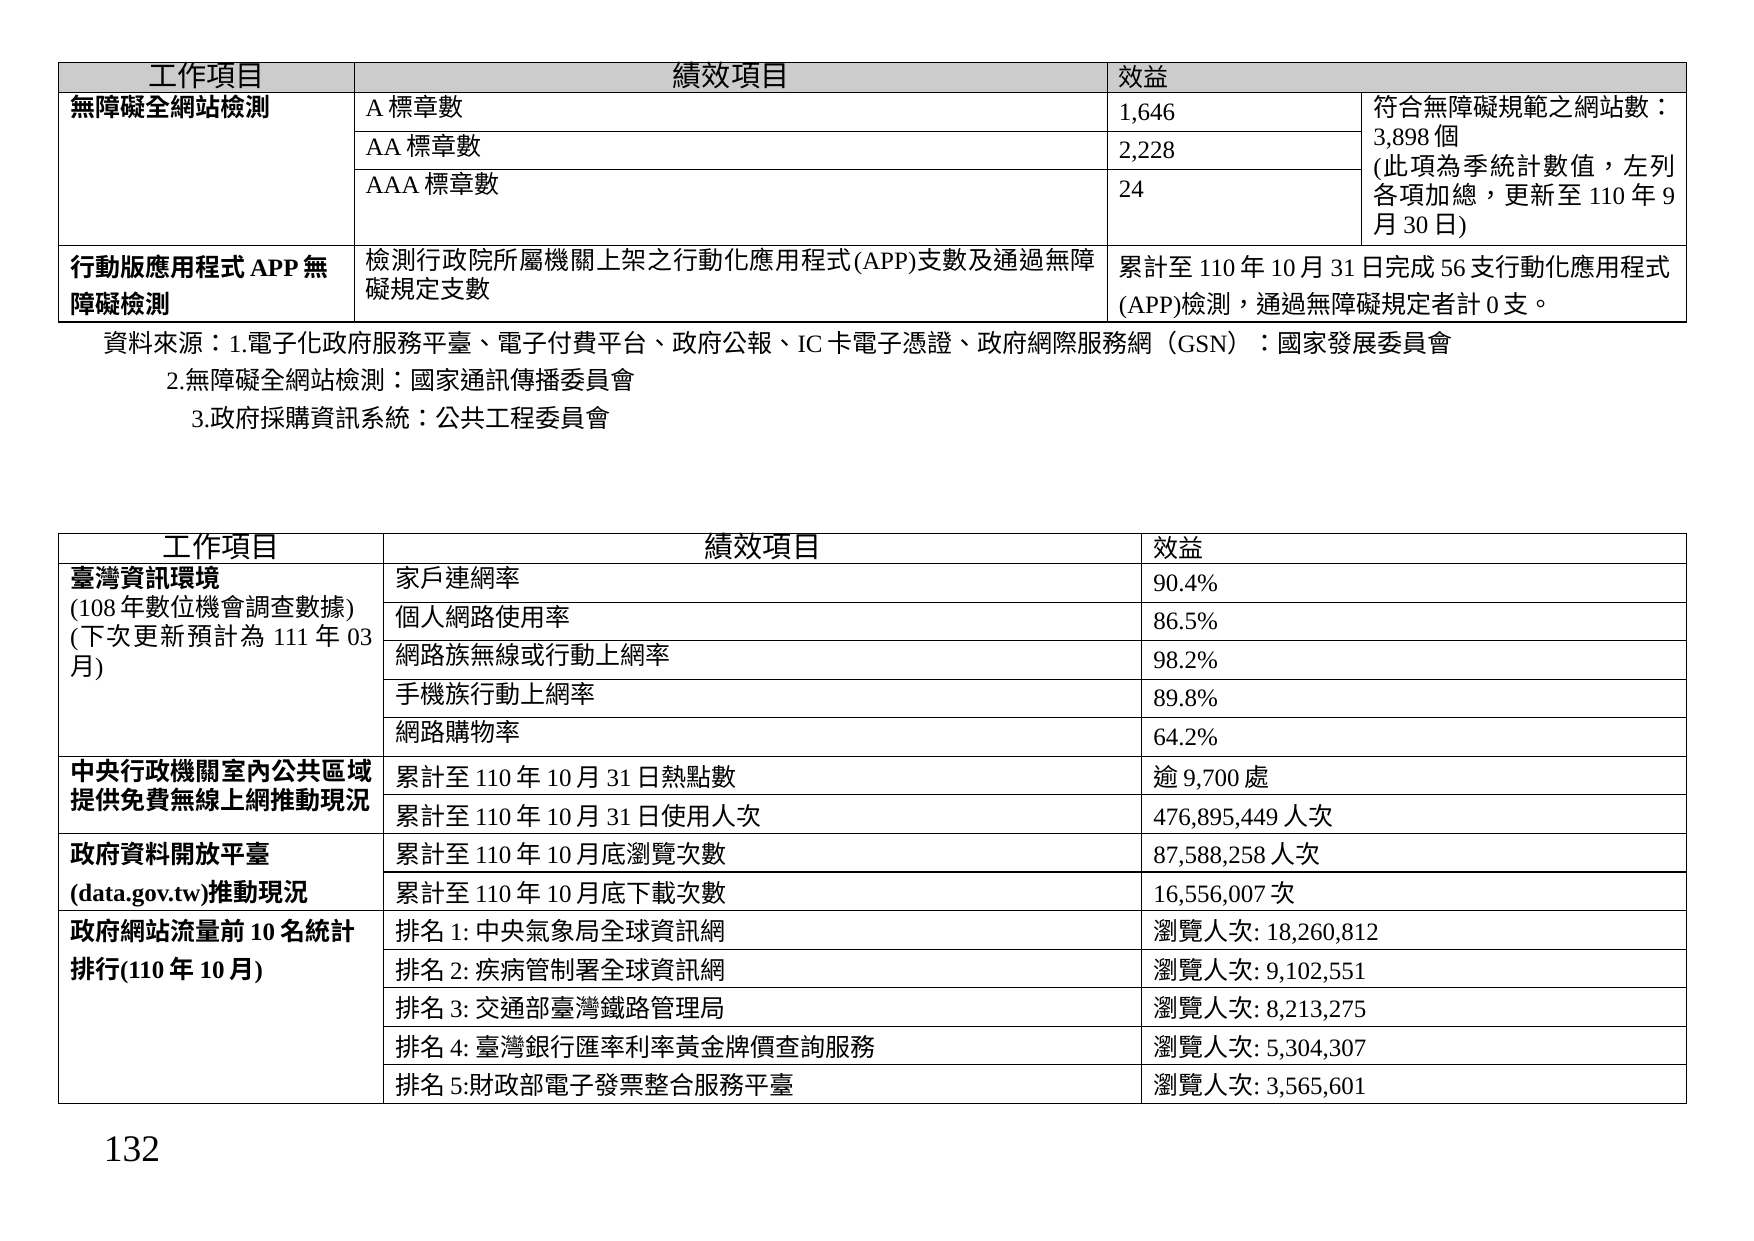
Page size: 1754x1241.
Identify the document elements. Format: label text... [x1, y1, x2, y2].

table_cell 手機族行動上網率 [384, 680, 1141, 717]
table_cell 累計至110年10月31日完成56支行動化應用程式(APP)檢測，通過無障礙規定者計0支。 [1108, 246, 1686, 321]
table_cell 臺灣資訊環境 (108年數位機會調查數據) (下次更新預計為111年03月) [59, 564, 383, 756]
table_cell A標章數 [355, 93, 1107, 131]
table_cell 無障礙全網站檢測 [59, 93, 354, 245]
table_cell 累計至110年10月底下載次數 [384, 873, 1141, 910]
table_cell AAA標章數 [355, 170, 1107, 245]
table_cell 瀏覽人次: 8,213,275 [1142, 988, 1686, 1026]
table_cell 個人網路使用率 [384, 603, 1141, 640]
text 2.無障礙全網站檢測：國家通訊傳播委員會 [103, 360, 1639, 397]
table_cell 排名3: 交通部臺灣鐵路管理局 [384, 988, 1141, 1026]
table_header 績效項目 [384, 534, 1141, 563]
table_cell 網路購物率 [384, 718, 1141, 756]
table_cell 排名5:財政部電子發票整合服務平臺 [384, 1065, 1141, 1103]
table_cell 1,646 [1108, 93, 1361, 131]
table_cell 排名2: 疾病管制署全球資訊網 [384, 950, 1141, 987]
table_cell 符合無障礙規範之網站數：3,898個 (此項為季統計數值，左列各項加總，更新至110年9月30日) [1362, 93, 1686, 245]
table_header 工作項目 [59, 534, 383, 563]
table_cell 89.8% [1142, 680, 1686, 717]
table_cell 476,895,449人次 [1142, 795, 1686, 833]
table_cell 累計至110年10月底瀏覽次數 [384, 834, 1141, 871]
table_cell 檢測行政院所屬機關上架之行動化應用程式(APP)支數及通過無障礙規定支數 [355, 246, 1107, 321]
table_cell 瀏覽人次: 9,102,551 [1142, 950, 1686, 987]
table_cell 瀏覽人次: 3,565,601 [1142, 1065, 1686, 1103]
table_cell AA標章數 [355, 132, 1107, 169]
table_cell 逾9,700處 [1142, 757, 1686, 794]
table_cell 累計至110年10月31日使用人次 [384, 795, 1141, 833]
table_cell 排名4: 臺灣銀行匯率利率黃金牌價查詢服務 [384, 1027, 1141, 1064]
table_cell 98.2% [1142, 641, 1686, 679]
table_cell 家戶連網率 [384, 564, 1141, 602]
table_header 工作項目 [59, 63, 354, 92]
text 資料來源：1.電子化政府服務平臺、電子付費平台、政府公報、IC卡電子憑證、政府網際服務網（GSN）：國家發展委員會 [103, 323, 1639, 360]
table_cell 2,228 [1108, 132, 1361, 169]
table_cell 排名1: 中央氣象局全球資訊網 [384, 911, 1141, 948]
table_header 效益 [1108, 63, 1686, 92]
table_cell 瀏覽人次: 5,304,307 [1142, 1027, 1686, 1064]
table_cell 累計至110年10月31日熱點數 [384, 757, 1141, 794]
table_cell 24 [1108, 170, 1361, 245]
table_cell 16,556,007次 [1142, 873, 1686, 910]
table_cell 瀏覽人次: 18,260,812 [1142, 911, 1686, 948]
table_cell 64.2% [1142, 718, 1686, 756]
table_cell 87,588,258人次 [1142, 834, 1686, 871]
table_cell 政府網站流量前10名統計排行(110年10月) [59, 911, 383, 1103]
table_cell 86.5% [1142, 603, 1686, 640]
text 3.政府採購資訊系統：公共工程委員會 [103, 397, 1639, 435]
table_cell 網路族無線或行動上網率 [384, 641, 1141, 679]
table_header 效益 [1142, 534, 1686, 563]
table_cell 中央行政機關室內公共區域提供免費無線上網推動現況 [59, 757, 383, 833]
table_cell 政府資料開放平臺(data.gov.tw)推動現況 [59, 834, 383, 910]
table_header 績效項目 [355, 63, 1107, 92]
table_cell 90.4% [1142, 564, 1686, 602]
table_cell 行動版應用程式APP無障礙檢測 [59, 246, 354, 321]
